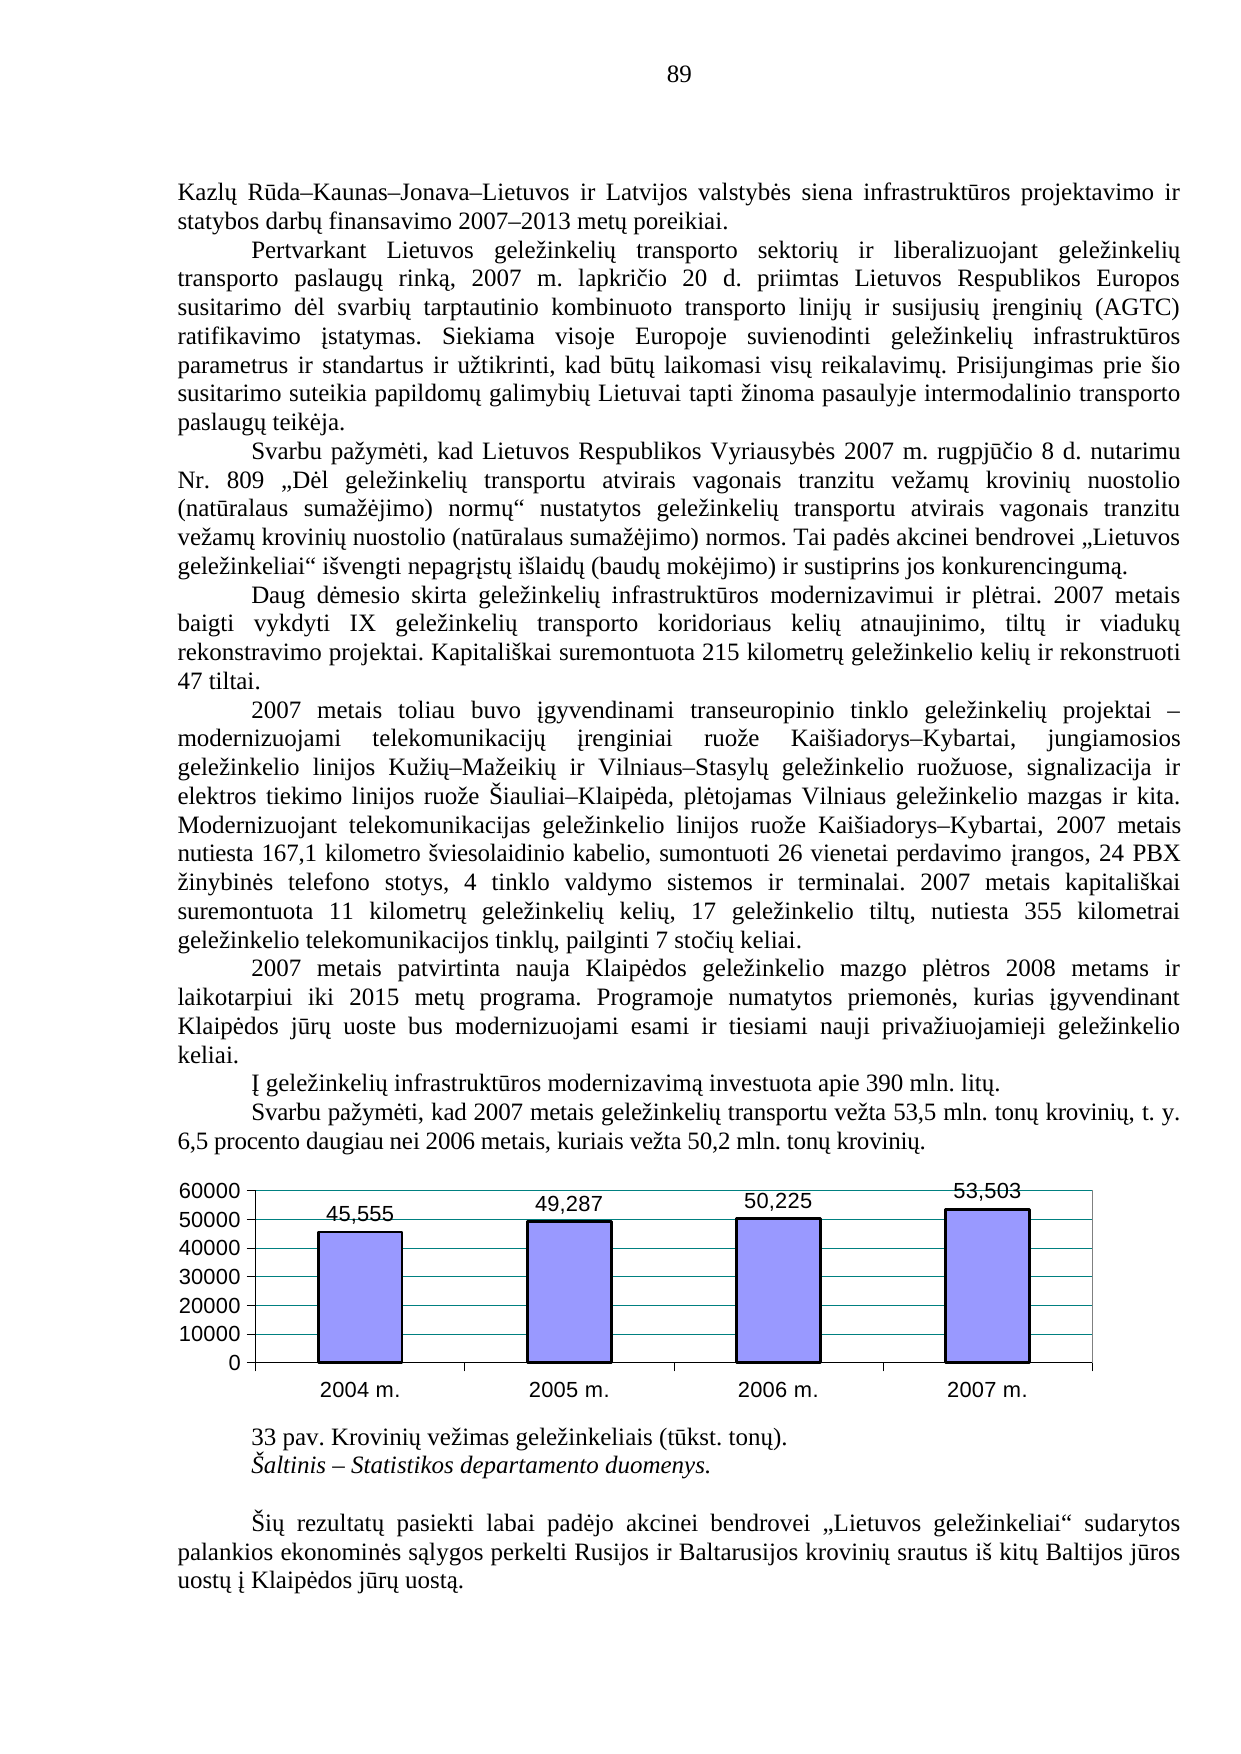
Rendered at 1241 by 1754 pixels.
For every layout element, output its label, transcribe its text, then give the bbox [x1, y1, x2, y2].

text 2007 metais patvirtinta nauja Klaipėdos geležinkelio mazgo plėtros 2008 metams ir laikotarpiui iki 2015 metų programa. Programoje numatytos priemonės, kurias įgyvendinant Klaipėdos jūrų uoste bus modernizuojami esami ir tiesiami nauji privažiuojamieji geležinkelio keliai. [177, 953, 1181, 1068]
text Daug dėmesio skirta geležinkelių infrastruktūros modernizavimui ir plėtrai. 2007 metais baigti vykdyti IX geležinkelių transporto koridoriaus kelių atnaujinimo, tiltų ir viadukų rekonstravimo projektai. Kapitališkai suremontuota 215 kilometrų geležinkelio kelių ir rekonstruoti 47 tiltai. [177, 580, 1181, 695]
text Pertvarkant Lietuvos geležinkelių transporto sektorių ir liberalizuojant geležinkelių transporto paslaugų rinką, 2007 m. lapkričio 20 d. priimtas Lietuvos Respublikos Europos susitarimo dėl svarbių tarptautinio kombinuoto transporto linijų ir susijusių įrenginių (AGTC) ratifikavimo įstatymas. Siekiama visoje Europoje suvienodinti geležinkelių infrastruktūros parametrus ir standartus ir užtikrinti, kad būtų laikomasi visų reikalavimų. Prisijungimas prie šio susitarimo suteikia papildomų galimybių Lietuvai tapti žinoma pasaulyje intermodalinio transporto paslaugų teikėja. [177, 235, 1181, 436]
text 2007 metais toliau buvo įgyvendinami transeuropinio tinklo geležinkelių projektai – modernizuojami telekomunikacijų įrenginiai ruože Kaišiadorys–Kybartai, jungiamosios geležinkelio linijos Kužių–Mažeikių ir Vilniaus–Stasylų geležinkelio ruožuose, signalizacija ir elektros tiekimo linijos ruože Šiauliai–Klaipėda, plėtojamas Vilniaus geležinkelio mazgas ir kita. Modernizuojant telekomunikacijas geležinkelio linijos ruože Kaišiadorys–Kybartai, 2007 metais nutiesta 167,1 kilometro šviesolaidinio kabelio, sumontuoti 26 vienetai perdavimo įrangos, 24 PBX žinybinės telefono stotys, 4 tinklo valdymo sistemos ir terminalai. 2007 metais kapitališkai suremontuota 11 kilometrų geležinkelių kelių, 17 geležinkelio tiltų, nutiesta 355 kilometrai geležinkelio telekomunikacijos tinklų, pailginti 7 stočių keliai. [177, 695, 1181, 953]
text Šių rezultatų pasiekti labai padėjo akcinei bendrovei „Lietuvos geležinkeliai“ sudarytos palankios ekonominės sąlygos perkelti Rusijos ir Baltarusijos krovinių srautus iš kitų Baltijos jūros uostų į Klaipėdos jūrų uostą. [177, 1508, 1181, 1594]
text Kazlų Rūda–Kaunas–Jonava–Lietuvos ir Latvijos valstybės siena infrastruktūros projektavimo ir statybos darbų finansavimo 2007–2013 metų poreikiai. [177, 177, 1181, 235]
text Svarbu pažymėti, kad Lietuvos Respublikos Vyriausybės 2007 m. rugpjūčio 8 d. nutarimu Nr. 809 „Dėl geležinkelių transportu atvirais vagonais tranzitu vežamų krovinių nuostolio (natūralaus sumažėjimo) normų“ nustatytos geležinkelių transportu atvirais vagonais tranzitu vežamų krovinių nuostolio (natūralaus sumažėjimo) normos. Tai padės akcinei bendrovei „Lietuvos geležinkeliai“ išvengti nepagrįstų išlaidų (baudų mokėjimo) ir sustiprins jos konkurencingumą. [177, 436, 1181, 580]
text Svarbu pažymėti, kad 2007 metais geležinkelių transportu vežta 53,5 mln. tonų krovinių, t. y. 6,5 procento daugiau nei 2006 metais, kuriais vežta 50,2 mln. tonų krovinių. [177, 1097, 1181, 1155]
text Šaltinis – Statistikos departamento duomenys. [177, 1451, 1181, 1479]
text 33 pav. Krovinių vežimas geležinkeliais (tūkst. tonų). [177, 1422, 1181, 1451]
text Į geležinkelių infrastruktūros modernizavimą investuota apie 390 mln. litų. [177, 1068, 1181, 1097]
